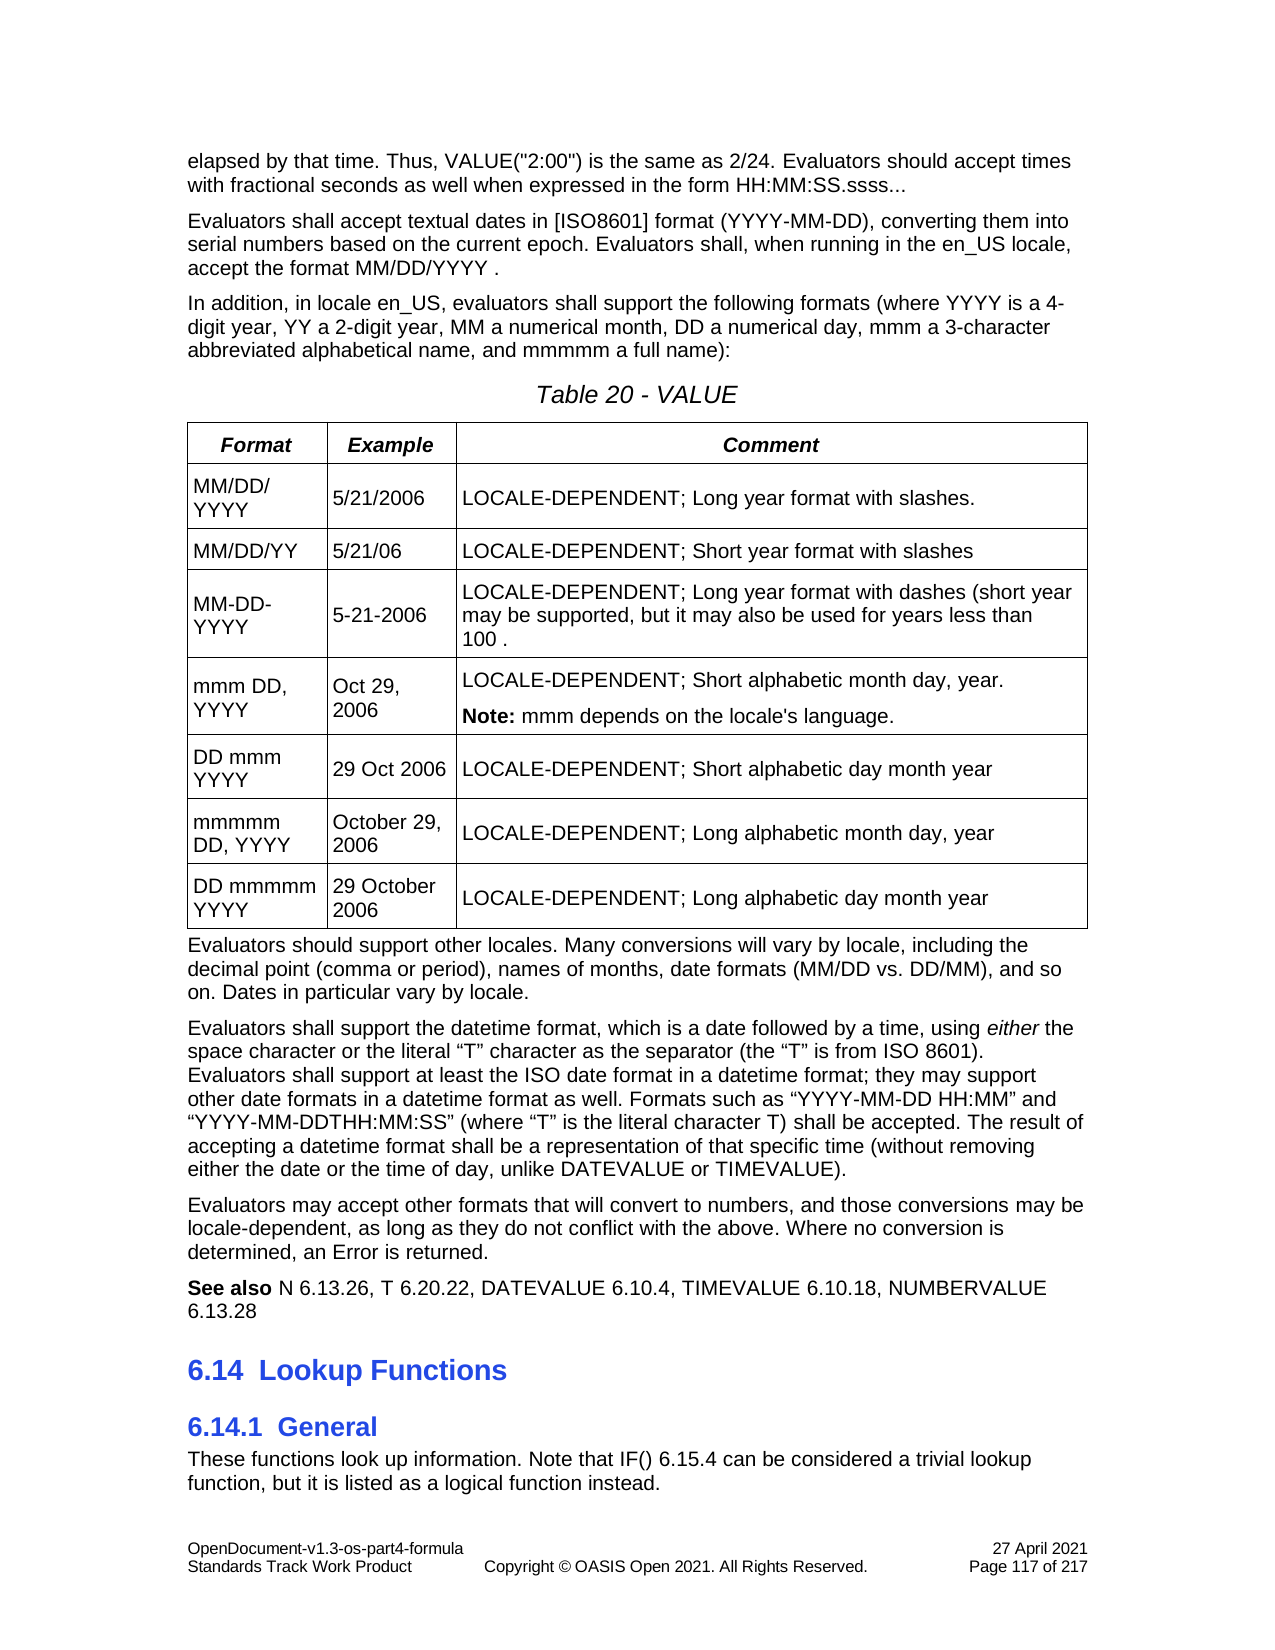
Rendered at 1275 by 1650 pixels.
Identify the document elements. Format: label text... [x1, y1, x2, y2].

text Evaluators shall accept textual dates in [ISO8601] format (YYYY-MM-DD), converting them into serial numbers based on the current epoch. Evaluators shall, when running in the en_US locale, accept the format MM/DD/YYYY . [187, 209, 1088, 280]
text elapsed by that time. Thus, VALUE("2:00") is the same as 2/24. Evaluators should accept times with fractional seconds as well when expressed in the form HH:MM:SS.ssss... [187, 150, 1088, 197]
table_cell MM-DD-YYYY [188, 570, 327, 657]
table_cell mmmmm DD, YYYY [188, 799, 327, 863]
table_cell LOCALE-DEPENDENT; Long year format with slashes. [457, 464, 1087, 527]
table_cell LOCALE-DEPENDENT; Long alphabetic day month year [457, 864, 1087, 928]
table_cell 5-21-2006 [328, 570, 456, 657]
text Evaluators shall support the datetime format, which is a date followed by a time, using either the space character or the literal “T” character as the separator (the “T” is from ISO 8601). Evaluators shall support at least the ISO date format in a datetime format; they may support other date formats in a datetime format as well. Formats such as “YYYY-MM-DD HH:MM” and “YYYY-MM-DDTHH:MM:SS” (where “T” is the literal character T) shall be accepted. The result of accepting a datetime format shall be a representation of that specific time (without removing either the date or the time of day, unlike DATEVALUE or TIMEVALUE). [187, 1016, 1088, 1181]
text See also N 6.13.26, T 6.20.22, DATEVALUE 6.10.4, TIMEVALUE 6.10.18, NUMBERVALUE 6.13.28 [187, 1276, 1088, 1323]
subtitle Lookup Functions [187, 1354, 1088, 1387]
table_cell MM/DD/YY [188, 529, 327, 568]
table_header Format [188, 423, 327, 463]
table_cell 29 October 2006 [328, 864, 456, 928]
table_cell LOCALE-DEPENDENT; Long year format with dashes (short year may be supported, but it may also be used for years less than 100 . [457, 570, 1087, 657]
table_cell LOCALE-DEPENDENT; Long alphabetic month day, year [457, 799, 1087, 863]
table_header Example [328, 423, 456, 463]
table_cell DD mmmmm YYYY [188, 864, 327, 928]
table_cell 29 Oct 2006 [328, 735, 456, 798]
table_cell MM/DD/YYYY [188, 464, 327, 527]
table_cell LOCALE-DEPENDENT; Short year format with slashes [457, 529, 1087, 568]
table_cell October 29, 2006 [328, 799, 456, 863]
subtitle General [187, 1412, 1088, 1442]
table_cell 5/21/06 [328, 529, 456, 568]
text These functions look up information. Note that IF() 6.15.4 can be considered a trivial lookup function, but it is listed as a logical function instead. [187, 1448, 1088, 1495]
table_cell Oct 29, 2006 [328, 658, 456, 733]
text In addition, in locale en_US, evaluators shall support the following formats (where YYYY is a 4-digit year, YY a 2-digit year, MM a numerical month, DD a numerical day, mmm a 3-character abbreviated alphabetical name, and mmmmm a full name): [187, 292, 1088, 362]
table_cell LOCALE-DEPENDENT; Short alphabetic month day, year. Note: mmm depends on the locale's language. [457, 658, 1087, 733]
text Table 20 - VALUE [187, 381, 1088, 409]
table_cell DD mmm YYYY [188, 735, 327, 798]
text Evaluators should support other locales. Many conversions will vary by locale, including the decimal point (comma or period), names of months, date formats (MM/DD vs. DD/MM), and so on. Dates in particular vary by locale. [187, 934, 1088, 1004]
table_header Comment [457, 423, 1087, 463]
table_cell LOCALE-DEPENDENT; Short alphabetic day month year [457, 735, 1087, 798]
text Evaluators may accept other formats that will convert to numbers, and those conversions may be locale-dependent, as long as they do not conflict with the above. Where no conversion is determined, an Error is returned. [187, 1193, 1088, 1264]
table_cell 5/21/2006 [328, 464, 456, 527]
table_cell mmm DD, YYYY [188, 658, 327, 733]
